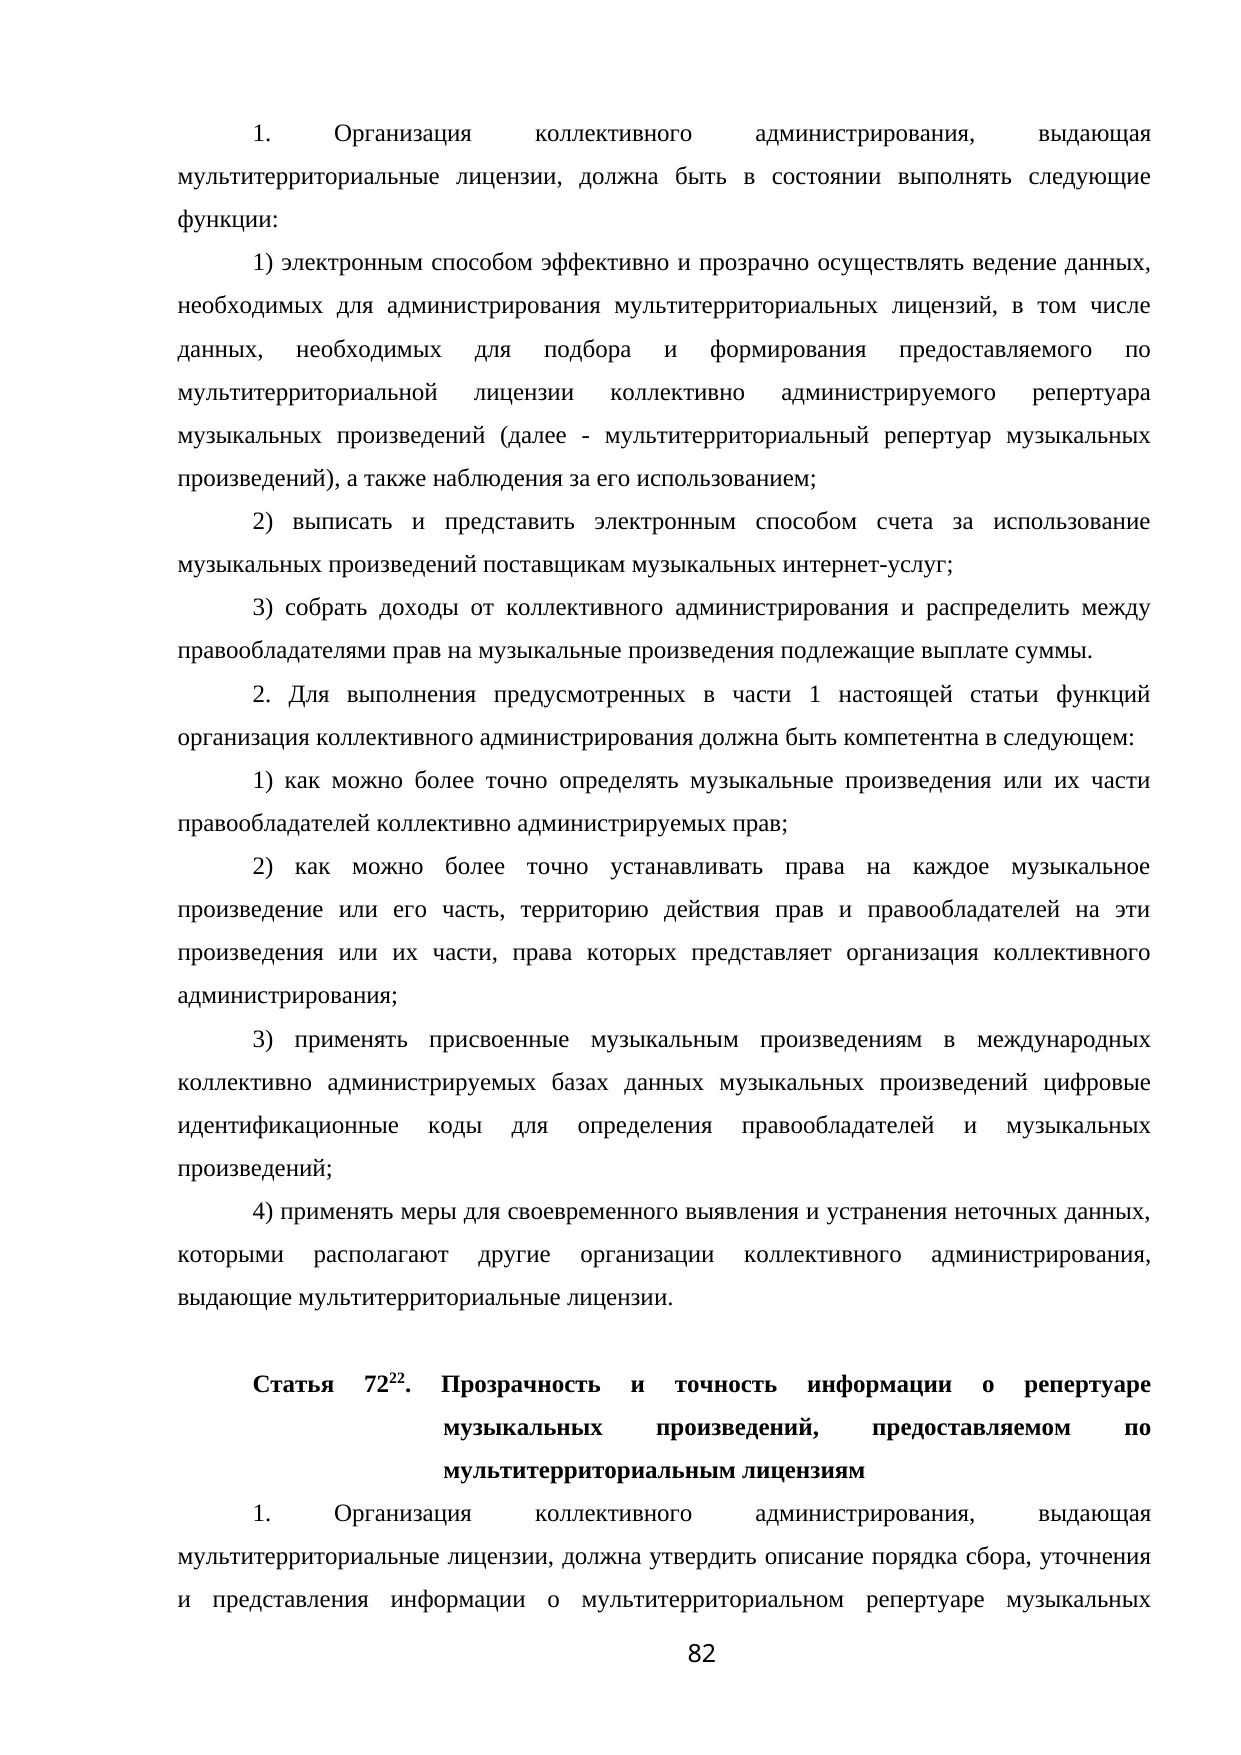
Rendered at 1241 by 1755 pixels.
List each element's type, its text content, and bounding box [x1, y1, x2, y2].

text 3) применять присвоенные музыкальным произведениям в международных коллективно администрируемых базах данных музыкальных произведений цифровые идентификационные коды для определения правообладателей и музыкальных произведений; [177, 1024, 1152, 1182]
text 2. Для выполнения предусмотренных в части 1 настоящей статьи функций организация коллективного администрирования должна быть компетентна в следующем: [177, 679, 1152, 751]
text 1) как можно более точно определять музыкальные произведения или их части правообладателей коллективно администрируемых прав; [177, 765, 1152, 837]
text 1. Организация коллективного администрирования, выдающая мультитерриториальные лицензии, должна быть в состоянии выполнять следующие функции: [177, 118, 1152, 233]
text 1. Организация коллективного администрирования, выдающая мультитерриториальные лицензии, должна утвердить описание порядка сбора, уточнения и представления информации о мультитерриториальном репертуаре музыкальных [177, 1498, 1152, 1613]
text Статья 7222. Прозрачность и точность информации о репертуаре музыкальных произведений, предоставляемом по мультитерриториальным лицензиям [252, 1369, 1152, 1484]
text 3) собрать доходы от коллективного администрирования и распределить между правообладателями прав на музыкальные произведения подлежащие выплате суммы. [177, 592, 1152, 664]
text 2) выписать и представить электронным способом счета за использование музыкальных произведений поставщикам музыкальных интернет-услуг; [177, 506, 1152, 578]
text 1) электронным способом эффективно и прозрачно осуществлять ведение данных, необходимых для администрирования мультитерриториальных лицензий, в том числе данных, необходимых для подбора и формирования предоставляемого по мультитерриториальной лицензии коллективно администрируемого репертуара музыкальных произведений (далее - мультитерриториальный репертуар музыкальных произведений), а также наблюдения за его использованием; [177, 247, 1152, 492]
text 4) применять меры для своевременного выявления и устранения неточных данных, которыми располагают другие организации коллективного администрирования, выдающие мультитерриториальные лицензии. [177, 1196, 1152, 1311]
text 2) как можно более точно устанавливать права на каждое музыкальное произведение или его часть, территорию действия прав и правообладателей на эти произведения или их части, права которых представляет организация коллективного администрирования; [177, 851, 1152, 1009]
